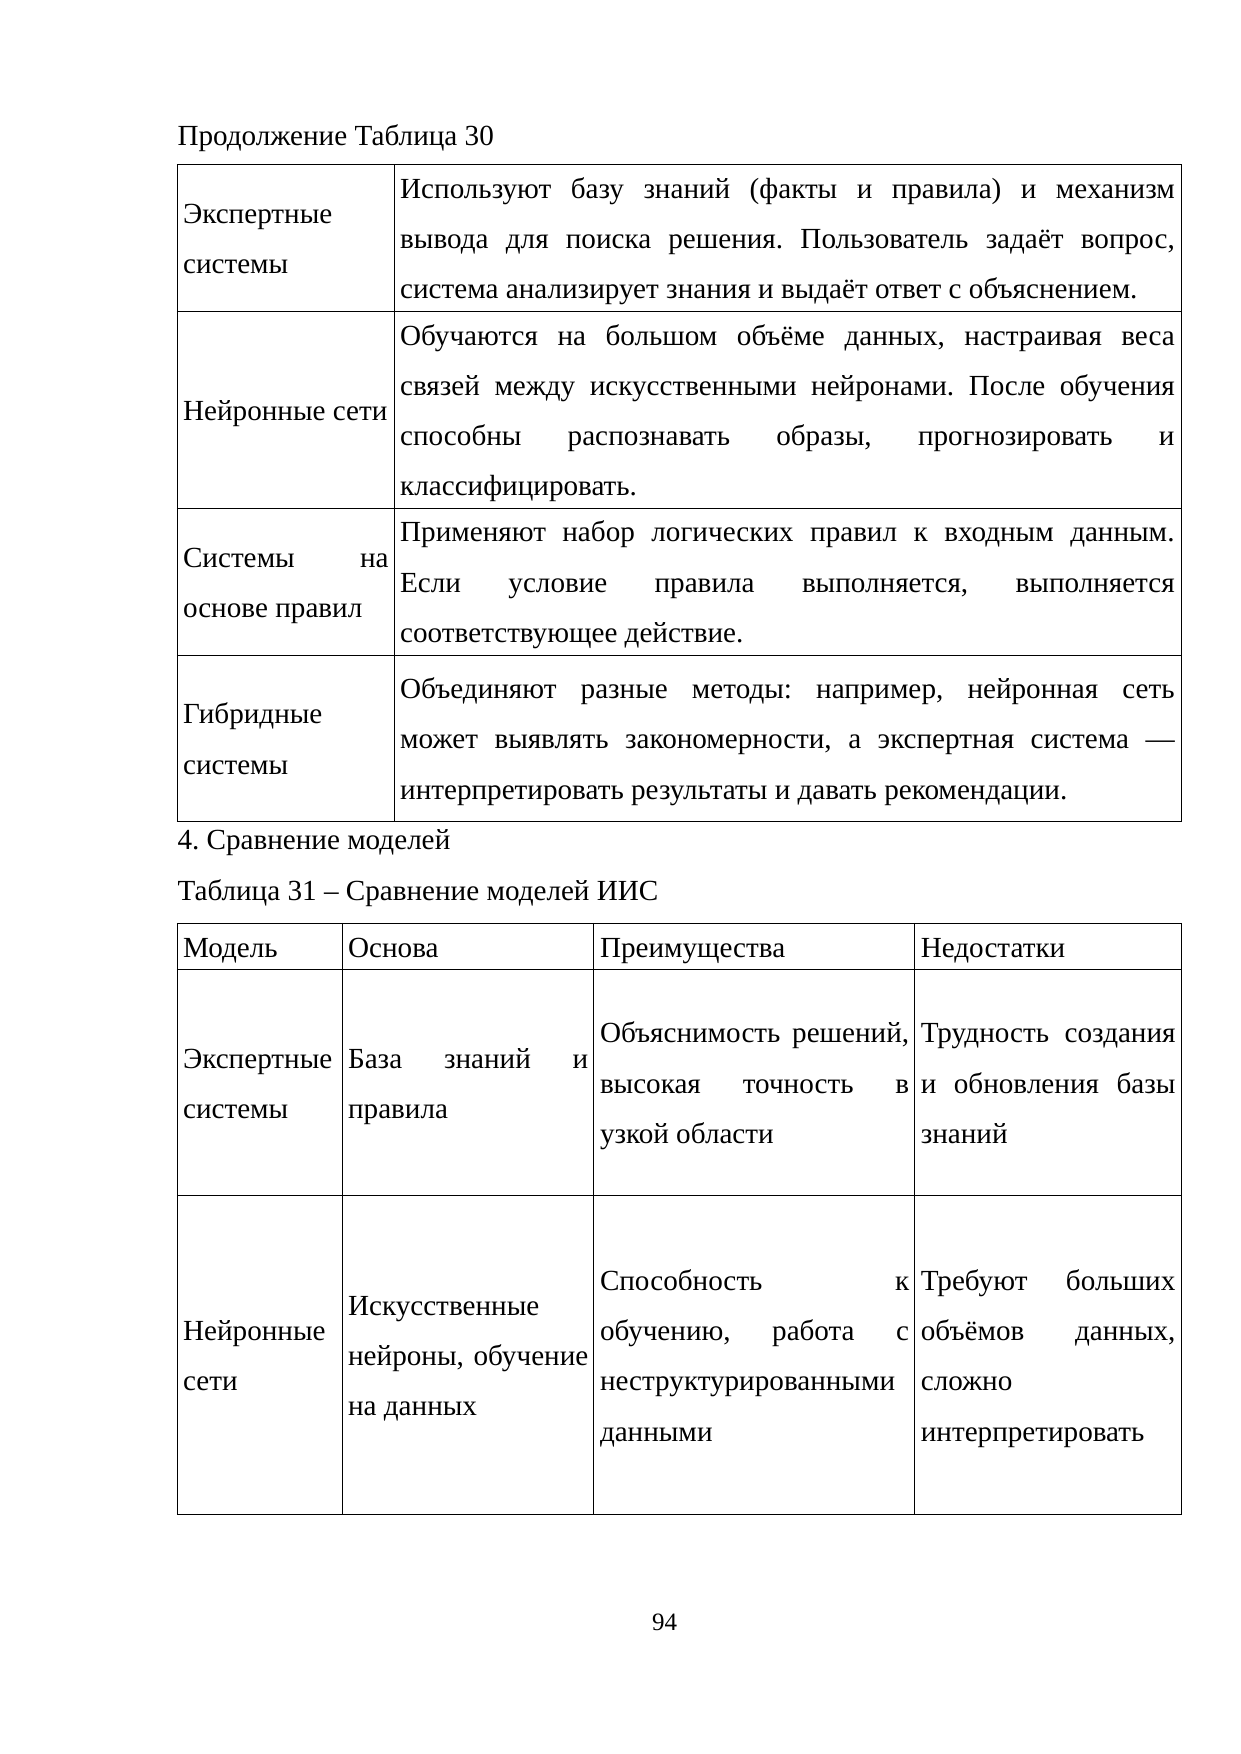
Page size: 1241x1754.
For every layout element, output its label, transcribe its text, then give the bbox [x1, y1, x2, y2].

text 4. Сравнение моделей [177, 822, 1152, 856]
table_header Модель [178, 924, 342, 969]
table_cell Объединяют разные методы: например, нейронная сеть может выявлять закономерности, а экспертная система — интерпретировать результаты и давать рекомендации. [395, 656, 1181, 821]
table_header Недостатки [915, 924, 1181, 969]
table_cell Нейронные сети [178, 1196, 342, 1513]
table_header Преимущества [594, 924, 914, 969]
table_cell База знаний и правила [343, 970, 593, 1195]
table_header Основа [343, 924, 593, 969]
text Таблица 31 – Сравнение моделей ИИС [177, 873, 1152, 906]
table_header Экспертные системы [178, 165, 394, 311]
table_cell Системы на основе правил [178, 509, 394, 654]
table_cell Способность к обучению, работа с неструктурированными данными [594, 1196, 914, 1513]
text Продолжение Таблица 30 [177, 118, 1152, 152]
table_cell Трудность создания и обновления базы знаний [915, 970, 1181, 1195]
table_cell Обучаются на большом объёме данных, настраивая веса связей между искусственными нейронами. После обучения способны распознавать образы, прогнозировать и классифицировать. [395, 312, 1181, 508]
table_cell Гибридные системы [178, 656, 394, 821]
table_header Используют базу знаний (факты и правила) и механизм вывода для поиска решения. Пользователь задаёт вопрос, система анализирует знания и выдаёт ответ с объяснением. [395, 165, 1181, 311]
table_cell Объяснимость решений, высокая точность в узкой области [594, 970, 914, 1195]
table_cell Экспертные системы [178, 970, 342, 1195]
table_cell Искусственные нейроны, обучение на данных [343, 1196, 593, 1513]
table_cell Нейронные сети [178, 312, 394, 508]
table_cell Требуют больших объёмов данных, сложно интерпретировать [915, 1196, 1181, 1513]
table_cell Применяют набор логических правил к входным данным. Если условие правила выполняется, выполняется соответствующее действие. [395, 509, 1181, 654]
